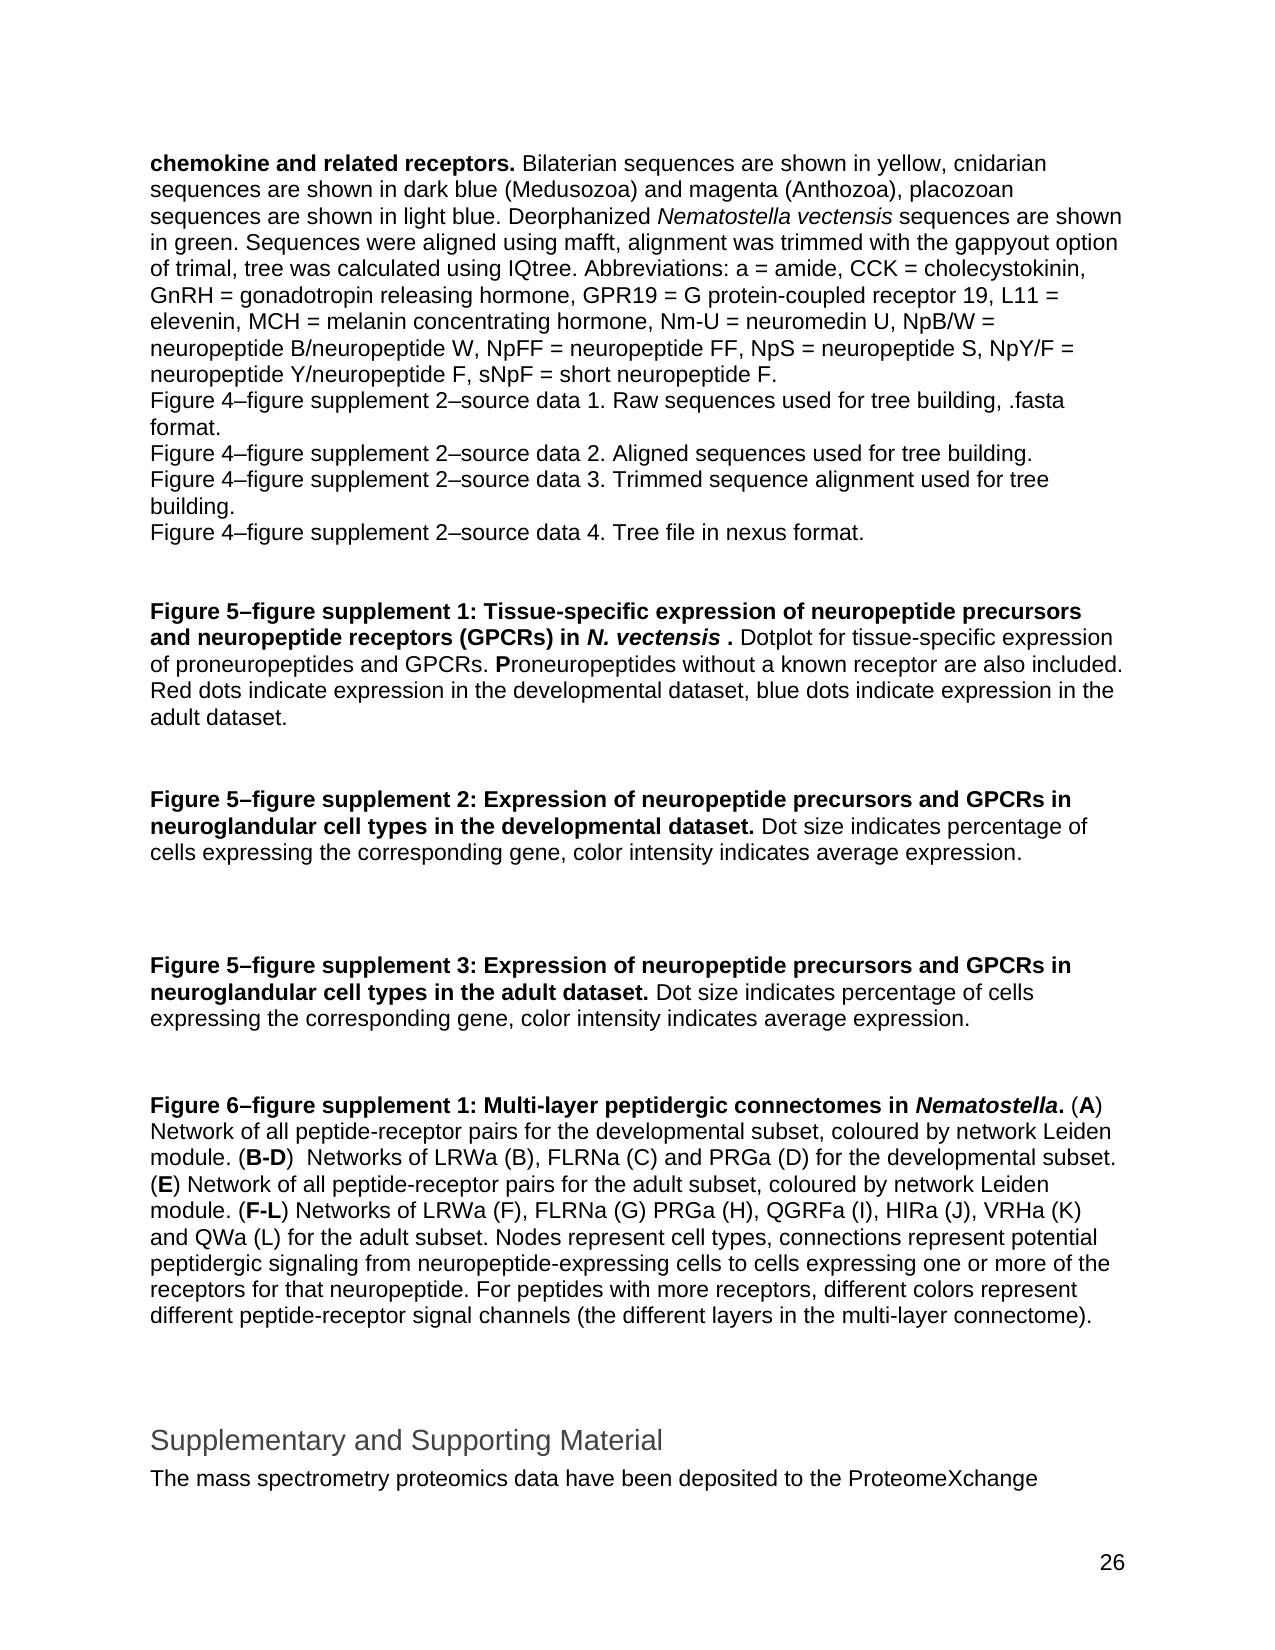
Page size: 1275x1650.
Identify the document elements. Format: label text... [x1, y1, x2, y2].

text Figure 6–figure supplement 1: Multi-layer peptidergic connectomes in Nematostella. (A) Network of all peptide-receptor pairs for the developmental subset, coloured by network Leiden module. (B-D) Networks of LRWa (B), FLRNa (C) and PRGa (D) for the developmental subset. (E) Network of all peptide-receptor pairs for the adult subset, coloured by network Leiden module. (F-L) Networks of LRWa (F), FLRNa (G) PRGa (H), QGRFa (I), HIRa (J), VRHa (K) and QWa (L) for the adult subset. Nodes represent cell types, connections represent potential peptidergic signaling from neuropeptide-expressing cells to cells expressing one or more of the receptors for that neuropeptide. For peptides with more receptors, different colors represent different peptide-receptor signal channels (the different layers in the multi-layer connectome). [150, 1092, 1125, 1329]
text Figure 5–figure supplement 2: Expression of neuropeptide precursors and GPCRs in neuroglandular cell types in the developmental dataset. Dot size indicates percentage of cells expressing the corresponding gene, color intensity indicates average expression. [150, 786, 1125, 865]
text Figure 5–figure supplement 1: Tissue-specific expression of neuropeptide precursors and neuropeptide receptors (GPCRs) in N. vectensis . Dotplot for tissue-specific expression of proneuropeptides and GPCRs. Proneuropeptides without a known receptor are also included. Red dots indicate expression in the developmental dataset, blue dots indicate expression in the adult dataset. [150, 598, 1125, 730]
text Figure 4–figure supplement 2–source data 1. Raw sequences used for tree building, .fasta format. [150, 387, 1125, 440]
text Figure 4–figure supplement 2–source data 2. Aligned sequences used for tree building. [150, 440, 1125, 466]
text chemokine and related receptors. Bilaterian sequences are shown in yellow, cnidarian sequences are shown in dark blue (Medusozoa) and magenta (Anthozoa), placozoan sequences are shown in light blue. Deorphanized Nematostella vectensis sequences are shown in green. Sequences were aligned using mafft, alignment was trimmed with the gappyout option of trimal, tree was calculated using IQtree. Abbreviations: a = amide, CCK = cholecystokinin, GnRH = gonadotropin releasing hormone, GPR19 = G protein-coupled receptor 19, L11 = elevenin, MCH = melanin concentrating hormone, Nm-U = neuromedin U, NpB/W = neuropeptide B/neuropeptide W, NpFF = neuropeptide FF, NpS = neuropeptide S, NpY/F = neuropeptide Y/neuropeptide F, sNpF = short neuropeptide F. [150, 150, 1125, 387]
text Figure 4–figure supplement 2–source data 4. Tree file in nexus format. [150, 519, 1125, 545]
text Figure 4–figure supplement 2–source data 3. Trimmed sequence alignment used for tree building. [150, 466, 1125, 519]
text The mass spectrometry proteomics data have been deposited to the ProteomeXchange [150, 1464, 1125, 1491]
subtitle Supplementary and Supporting Material [150, 1423, 1125, 1456]
text Figure 5–figure supplement 3: Expression of neuropeptide precursors and GPCRs in neuroglandular cell types in the adult dataset. Dot size indicates percentage of cells expressing the corresponding gene, color intensity indicates average expression. [150, 952, 1125, 1031]
